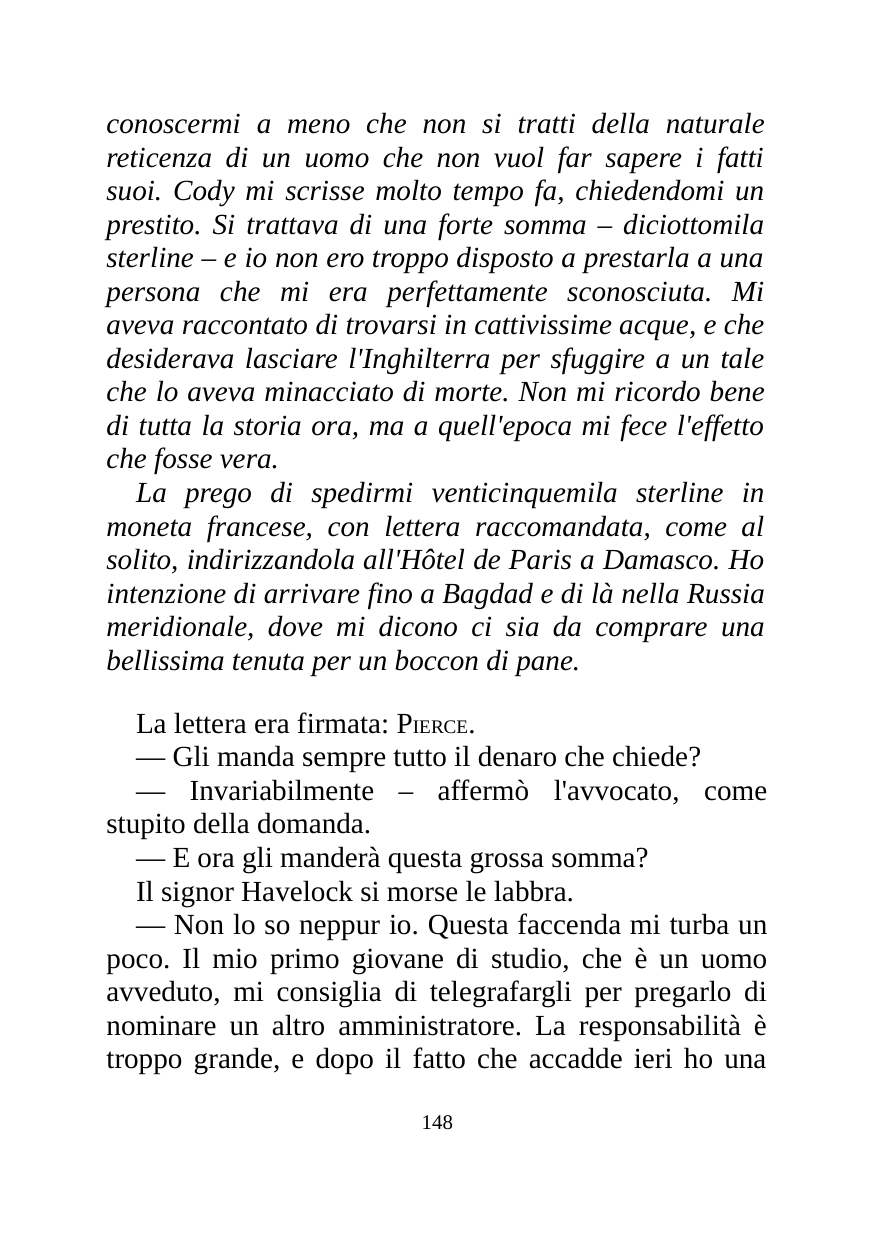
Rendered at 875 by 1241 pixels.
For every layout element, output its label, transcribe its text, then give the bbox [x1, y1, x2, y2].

text — Invariabilmente – affermò l'avvocato, come stupito della domanda. [106, 773, 768, 840]
text La lettera era firmata: Pierce. [106, 706, 768, 739]
text — Non lo so neppur io. Questa faccenda mi turba un poco. Il mio primo giovane di studio, che è un uomo avveduto, mi consiglia di telegrafargli per pregarlo di nominare un altro amministratore. La responsabilità è troppo grande, e dopo il fatto che accadde ieri ho una [106, 907, 768, 1075]
text — E ora gli manderà questa grossa somma? [106, 840, 768, 874]
text conoscermi a meno che non si tratti della naturale reticenza di un uomo che non vuol far sapere i fatti suoi. Cody mi scrisse molto tempo fa, chiedendomi un prestito. Si trattava di una forte somma – diciottomila sterline – e io non ero troppo disposto a prestarla a una persona che mi era perfettamente sconosciuta. Mi aveva raccontato di trovarsi in cattivissime acque, e che desiderava lasciare l'Inghilterra per sfuggire a un tale che lo aveva minacciato di morte. Non mi ricordo bene di tutta la storia ora, ma a quell'epoca mi fece l'effetto che fosse vera. [106, 106, 768, 475]
text La prego di spedirmi venticinquemila sterline in moneta francese, con lettera raccomandata, come al solito, indirizzandola all'Hôtel de Paris a Damasco. Ho intenzione di arrivare fino a Bagdad e di là nella Russia meridionale, dove mi dicono ci sia da comprare una bellissima tenuta per un boccon di pane. [106, 475, 768, 676]
text Il signor Havelock si morse le labbra. [106, 874, 768, 907]
text — Gli manda sempre tutto il denaro che chiede? [106, 739, 768, 773]
